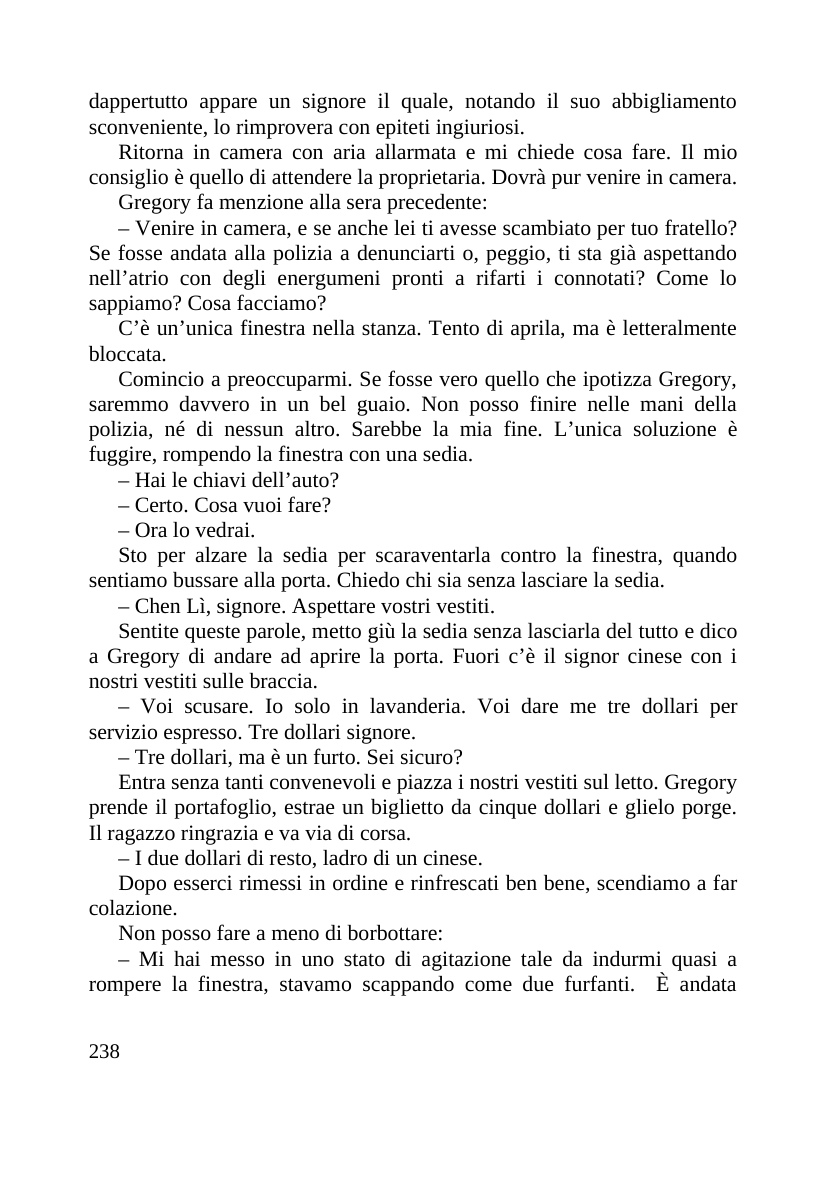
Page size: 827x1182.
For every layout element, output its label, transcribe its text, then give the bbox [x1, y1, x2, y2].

text Sentite queste parole, metto giù la sedia senza lasciarla del tutto e dico a Gregory di andare ad aprire la porta. Fuori c’è il signor cinese con i nostri vestiti sulle braccia. [88, 618, 738, 693]
text Dopo esserci rimessi in ordine e rinfrescati ben bene, scendiamo a far colazione. [88, 870, 738, 920]
text dappertutto appare un signore il quale, notando il suo abbigliamento sconveniente, lo rimprovera con epiteti ingiuriosi. [88, 88, 738, 139]
text Non posso fare a meno di borbottare: [88, 920, 738, 946]
text – Tre dollari, ma è un furto. Sei sicuro? [88, 744, 738, 769]
text Sto per alzare la sedia per scaraventarla contro la finestra, quando sentiamo bussare alla porta. Chiedo chi sia senza lasciare la sedia. [88, 542, 738, 593]
text – Voi scusare. Io solo in lavanderia. Voi dare me tre dollari per servizio espresso. Tre dollari signore. [88, 693, 738, 744]
text Ritorna in camera con aria allarmata e mi chiede cosa fare. Il mio consiglio è quello di attendere la proprietaria. Dovrà pur venire in camera. [88, 139, 738, 189]
text – Certo. Cosa vuoi fare? [88, 492, 738, 517]
text Entra senza tanti convenevoli e piazza i nostri vestiti sul letto. Gregory prende il portafoglio, estrae un biglietto da cinque dollari e glielo porge. Il ragazzo ringrazia e va via di corsa. [88, 769, 738, 845]
text – Venire in camera, e se anche lei ti avesse scambiato per tuo fratello? Se fosse andata alla polizia a denunciarti o, peggio, ti sta già aspettando nell’atrio con degli energumeni pronti a rifarti i connotati? Come lo sappiamo? Cosa facciamo? [88, 214, 738, 315]
text – I due dollari di resto, ladro di un cinese. [88, 845, 738, 870]
text Comincio a preoccuparmi. Se fosse vero quello che ipotizza Gregory, saremmo davvero in un bel guaio. Non posso finire nelle mani della polizia, né di nessun altro. Sarebbe la mia fine. L’unica soluzione è fuggire, rompendo la finestra con una sedia. [88, 366, 738, 467]
text C’è un’unica finestra nella stanza. Tento di aprila, ma è letteralmente bloccata. [88, 315, 738, 366]
text Gregory fa menzione alla sera precedente: [88, 189, 738, 214]
text – Mi hai messo in uno stato di agitazione tale da indurmi quasi a rompere la finestra, stavamo scappando come due furfanti. È andata [88, 946, 738, 996]
text – Ora lo vedrai. [88, 517, 738, 542]
text – Hai le chiavi dell’auto? [88, 467, 738, 492]
text – Chen Lì, signore. Aspettare vostri vestiti. [88, 593, 738, 618]
